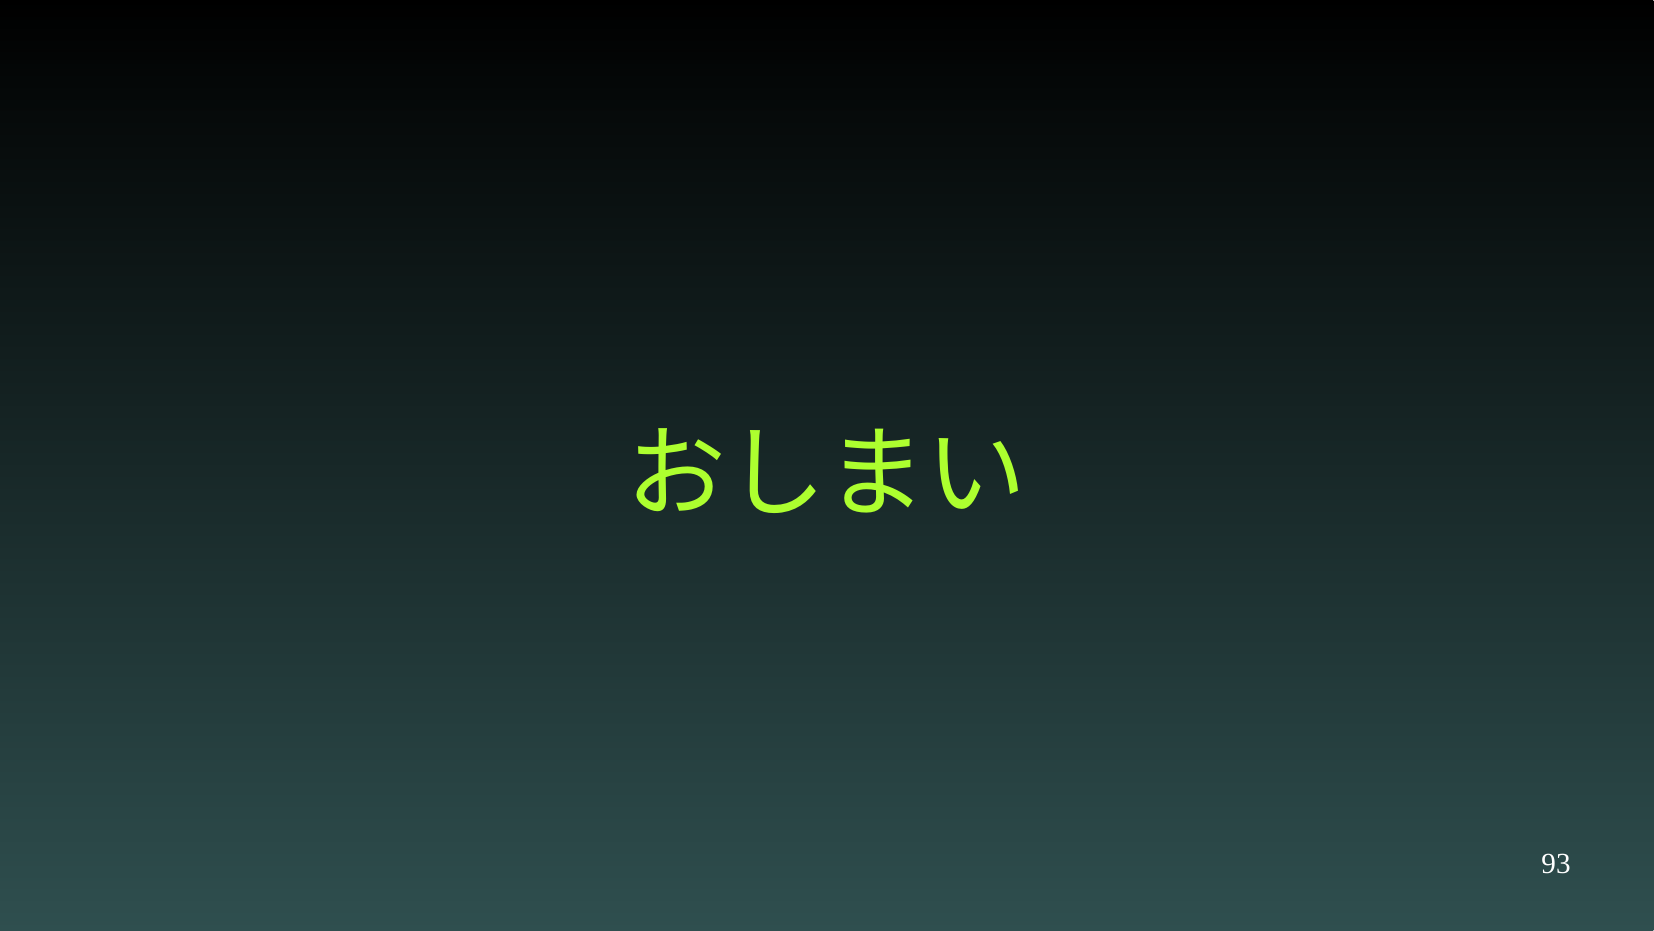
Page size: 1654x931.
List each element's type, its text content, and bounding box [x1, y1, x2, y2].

title おしまい [383, 387, 1270, 543]
